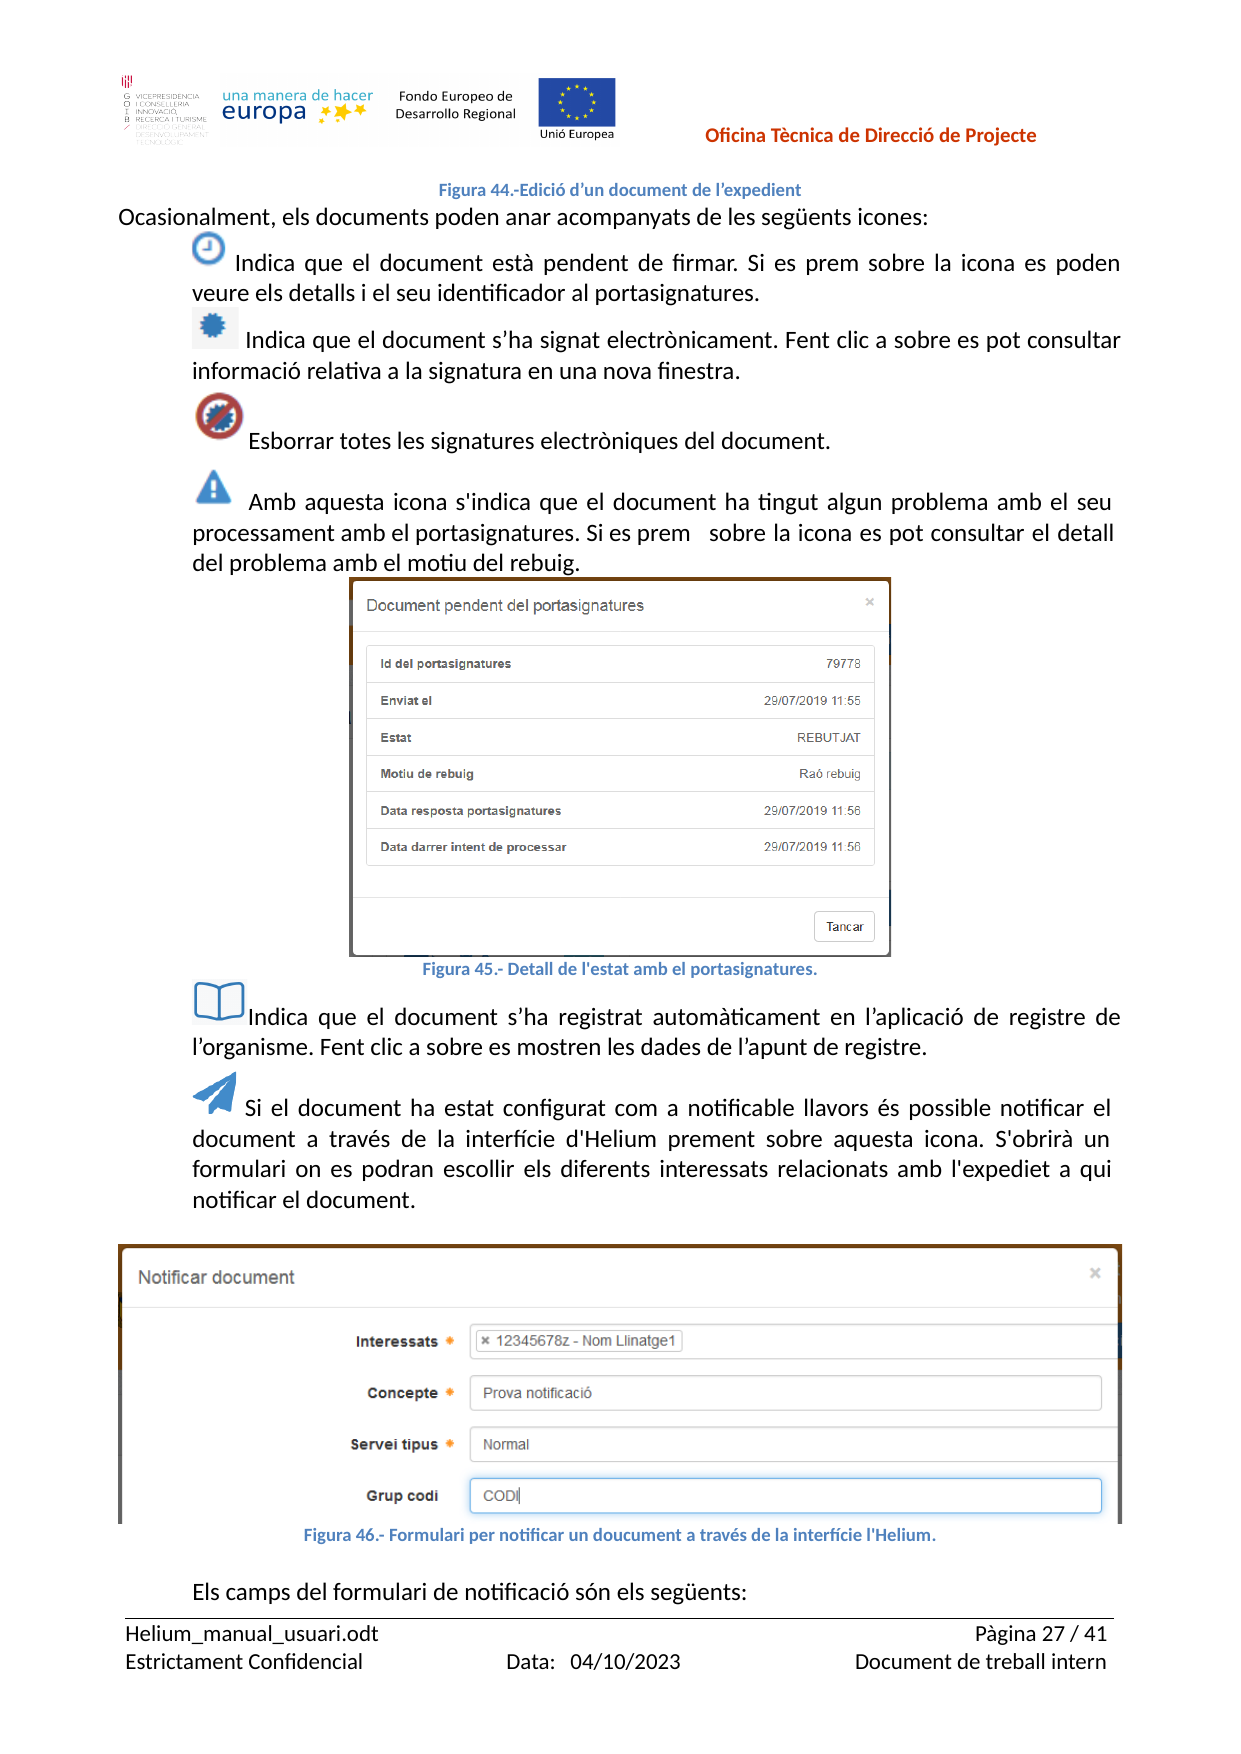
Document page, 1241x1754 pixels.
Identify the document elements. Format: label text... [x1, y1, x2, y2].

text Figura 45.- Detall de l'estat amb el portasignatures. [118, 957, 1122, 979]
text Indica que el document està pendent de firmar. Si es prem sobre la icona es poden veure els detalls i el seu identificador al portasignatures. [192, 231, 1122, 308]
text Els camps del formulari de notificació són els següents: [118, 1577, 1122, 1607]
picture [118, 73, 213, 147]
text Esborrar totes les signatures electròniques del document. [192, 385, 1122, 456]
picture [191, 307, 239, 349]
picture [191, 1067, 237, 1114]
picture [349, 577, 892, 957]
text Indica que el document s’ha signat electrònicament. Fent clic a sobre es pot consultar informació relativa a la signatura en una nova finestra. [192, 308, 1122, 385]
text Indica que el document s’ha registrat automàticament en l’aplicació de registre de l’organisme. Fent clic a sobre es mostren les dades de l’apunt de registre. [192, 979, 1122, 1062]
picture [194, 467, 232, 509]
picture [191, 231, 226, 267]
picture [191, 979, 248, 1025]
text Figura 44.-Edició d’un document de l’expedient [118, 178, 1122, 201]
picture [118, 1244, 1123, 1524]
picture [191, 385, 249, 450]
text Amb aquesta icona s'indica que el document ha tingut algun problema amb el seu processament amb el portasignatures. Si es prem sobre la icona es pot consultar el detall del problema amb el motiu del rebuig. [118, 486, 1122, 578]
picture [219, 73, 621, 147]
text Si el document ha estat configurat com a notificable llavors és possible notificar el document a través de la interfície d'Helium prement sobre aquesta icona. S'obrirà un formulari on es podran escollir els diferents interessats relacionats amb l'expediet a qui notificar el document. [118, 1092, 1122, 1214]
text Ocasionalment, els documents poden anar acompanyats de les següents icones: [118, 201, 1122, 231]
text Figura 46.- Formulari per notificar un doucument a través de la interfície l'Helium. [118, 1524, 1122, 1546]
